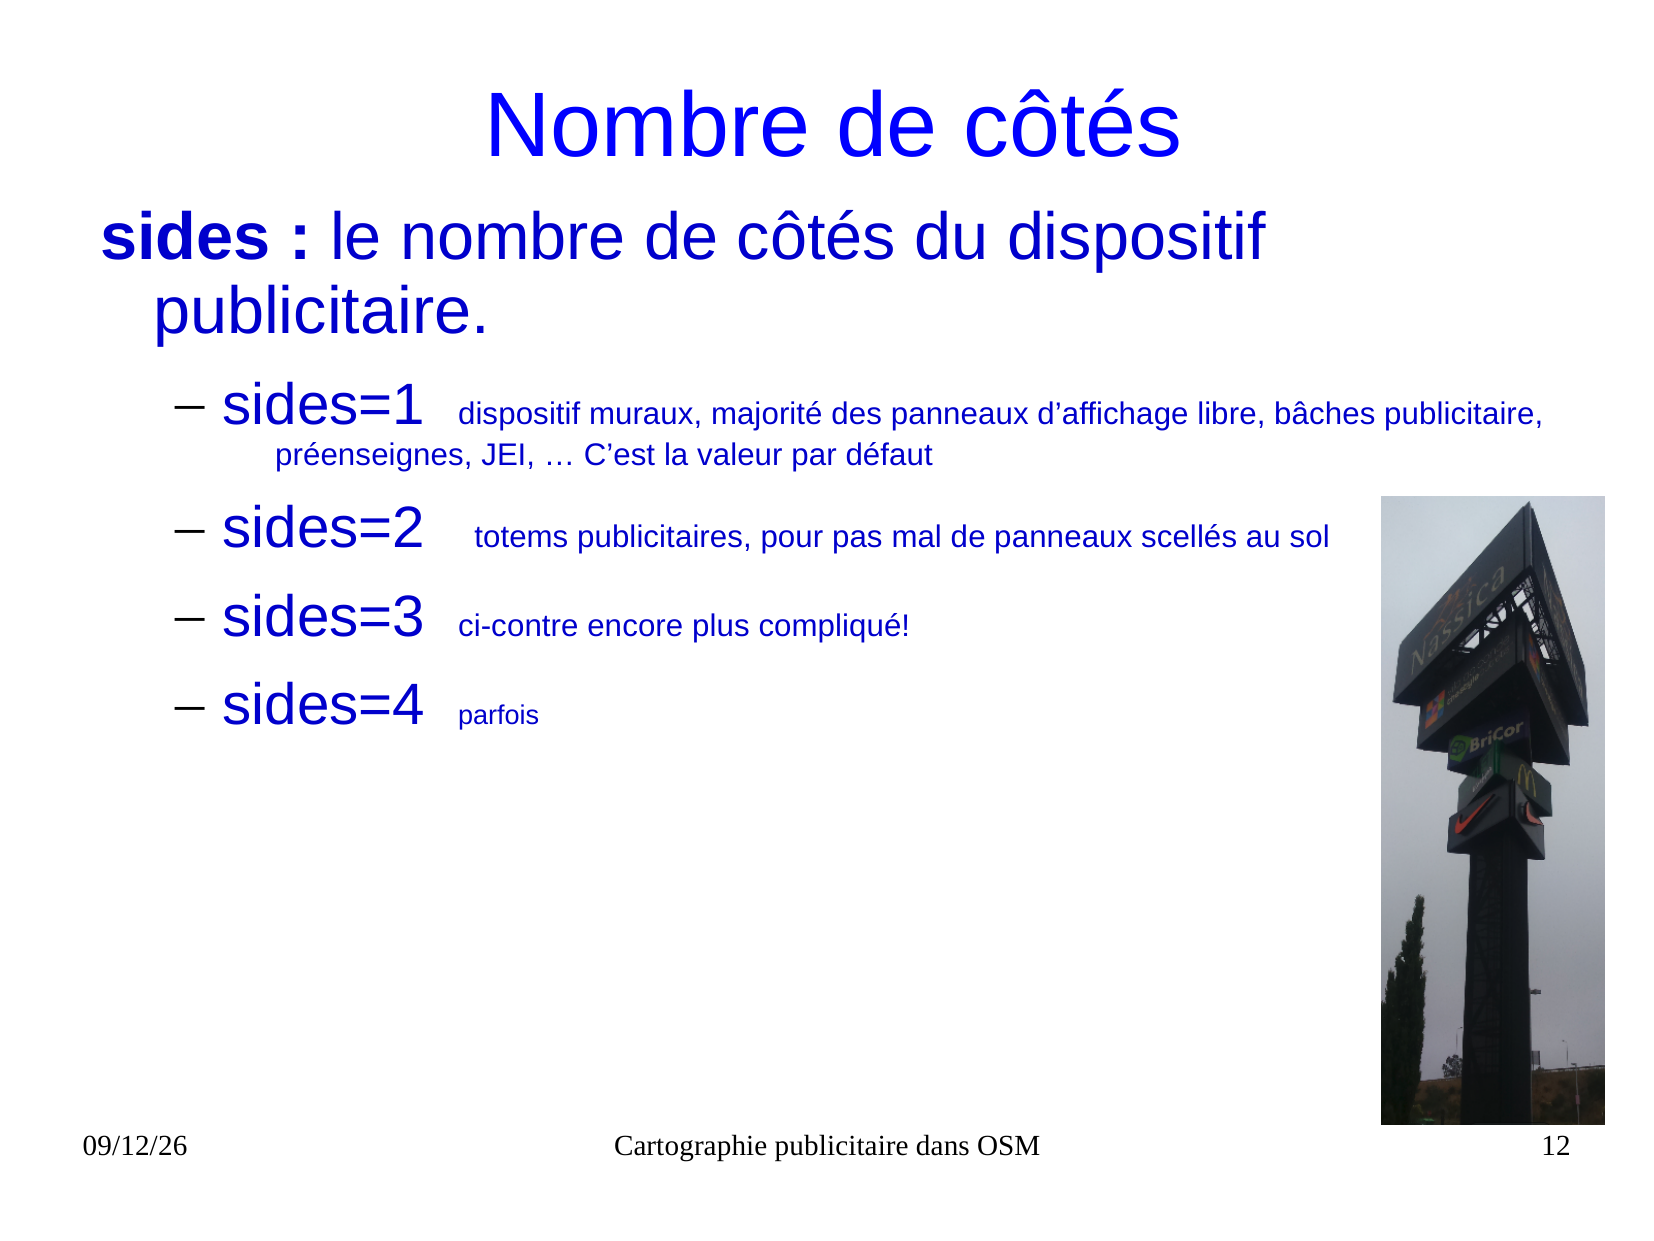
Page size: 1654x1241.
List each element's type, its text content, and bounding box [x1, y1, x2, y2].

title Nombre de côtés [90, 19, 1579, 225]
picture [1381, 496, 1605, 1126]
list sides : le nombre de côtés du dispositif publicitaire. sides=1 dispositif muraux, majorité des panneaux d’affichage libre, bâches publicitaire, préenseignes, JEI, … C’est la valeur par défaut sides=2 totems publicitaires, pour pas mal de panneaux scellés au sol sides=3 ci-contre encore plus compliqué! sides=4 parfois [82, 195, 1571, 1096]
